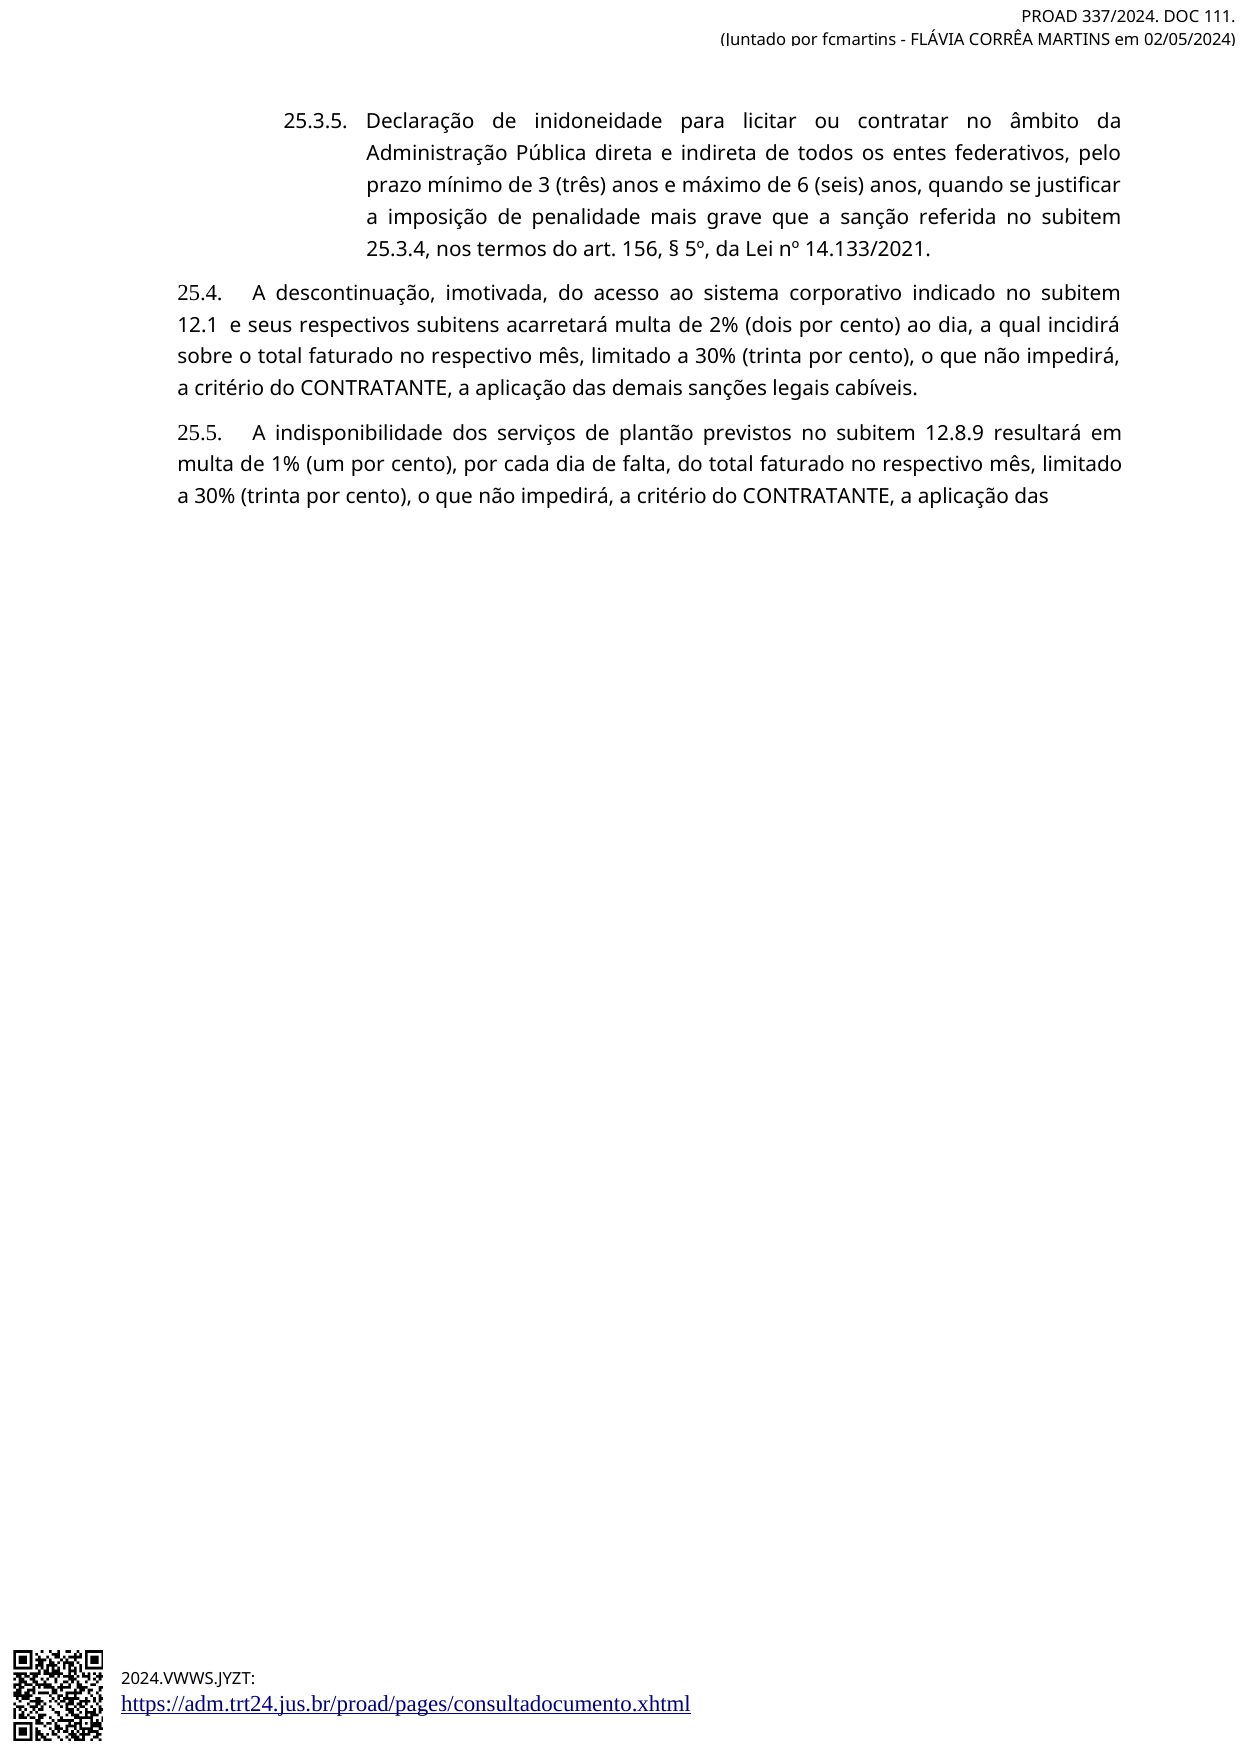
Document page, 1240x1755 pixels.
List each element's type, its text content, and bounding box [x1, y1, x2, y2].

list Declaração de inidoneidade para licitar ou contratar no âmbito da Administração Pública direta e indireta de todos os entes federativos, pelo prazo mínimo de 3 (três) anos e máximo de 6 (seis) anos, quando se justificar a imposição de penalidade mais grave que a sanção referida no subitem 25.3.4, nos termos do art. 156, § 5º, da Lei nº 14.133/2021. [283, 107, 1122, 262]
list A descontinuação, imotivada, do acesso ao sistema corporativo indicado no subitem 12.1 e seus respectivos subitens acarretará multa de 2% (dois por cento) ao dia, a qual incidirá sobre o total faturado no respectivo mês, limitado a 30% (trinta por cento), o que não impedirá, a critério do CONTRATANTE, a aplicação das demais sanções legais cabíveis. [177, 278, 1122, 402]
list A indisponibilidade dos serviços de plantão previstos no subitem 12.8.9 resultará em multa de 1% (um por cento), por cada dia de falta, do total faturado no respectivo mês, limitado a 30% (trinta por cento), o que não impedirá, a critério do CONTRATANTE, a aplicação das [177, 418, 1122, 509]
